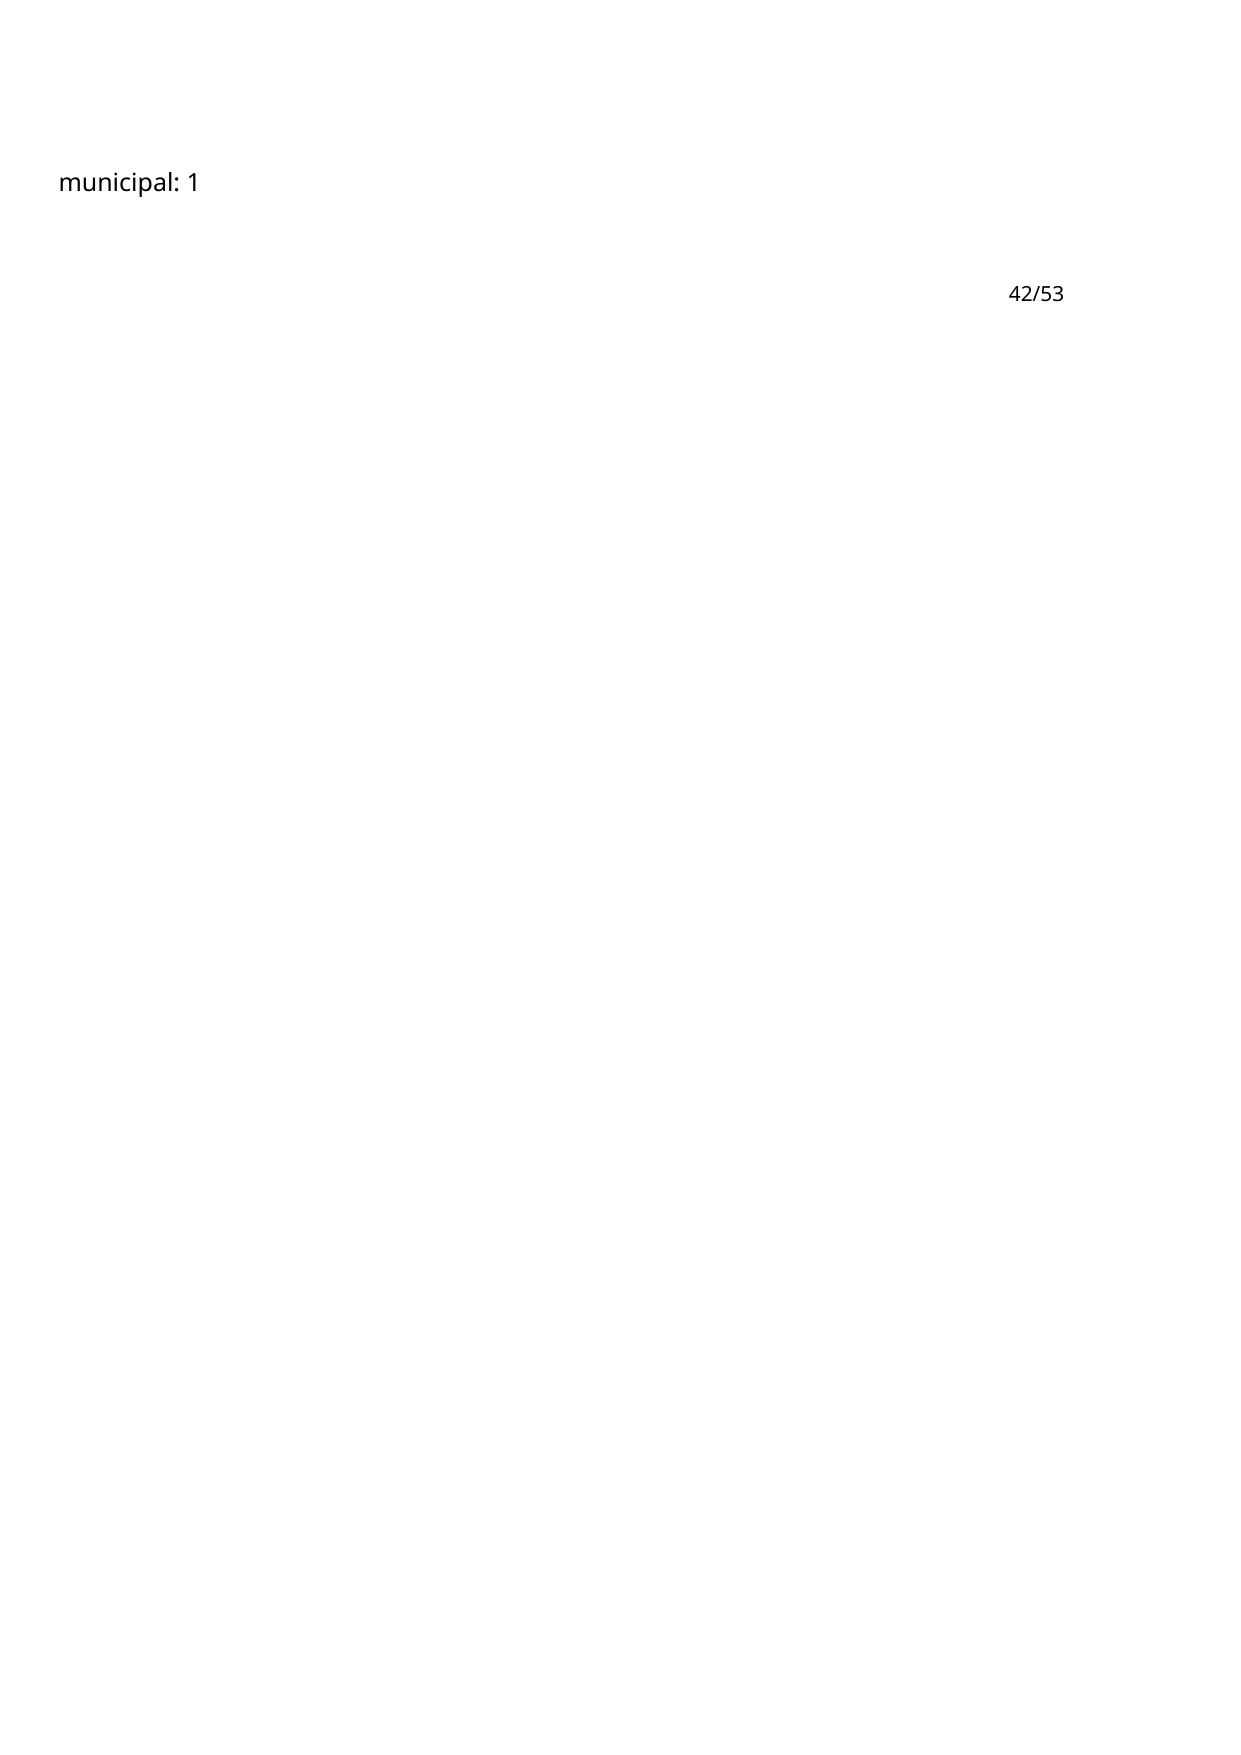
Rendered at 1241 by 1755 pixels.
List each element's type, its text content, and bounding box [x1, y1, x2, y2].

list municipal: 1 [58, 164, 1062, 199]
text 42/53 [58, 279, 1064, 308]
